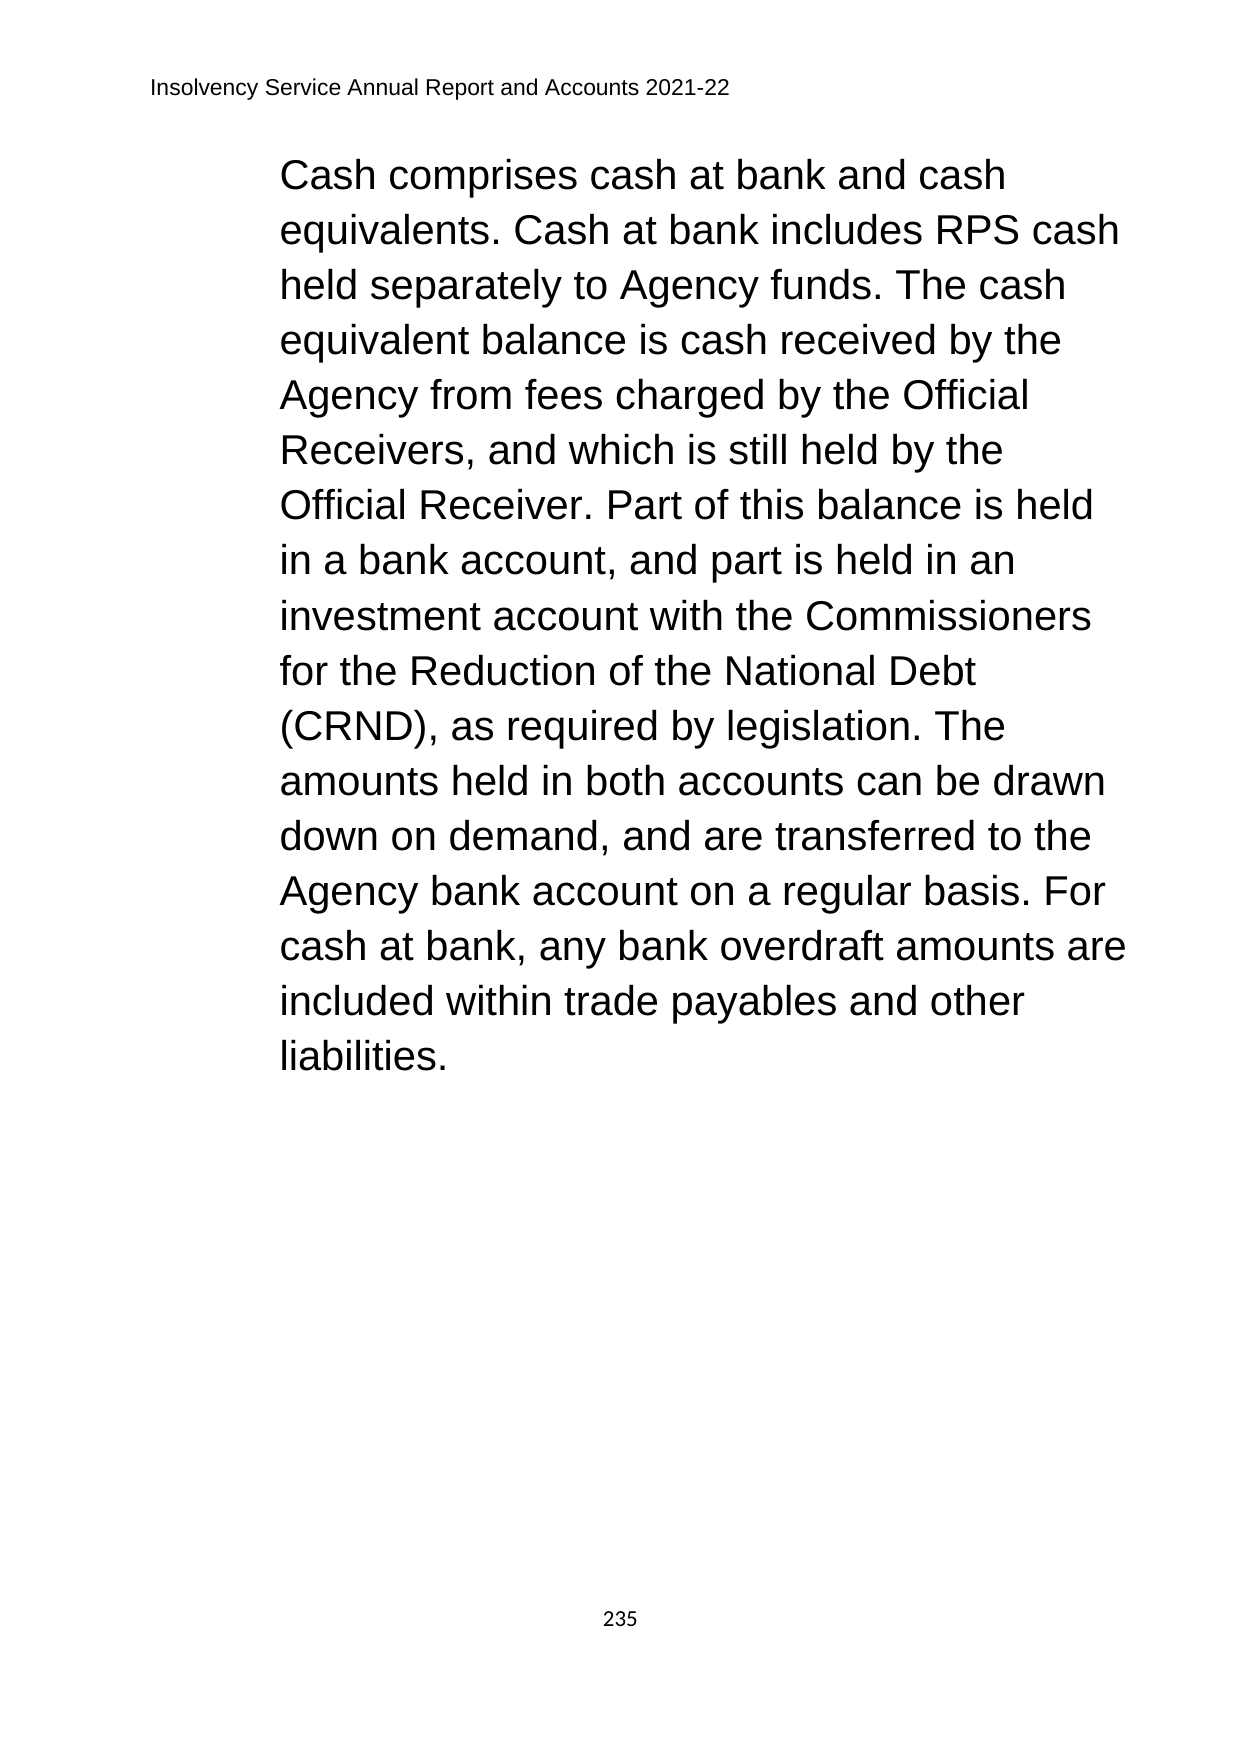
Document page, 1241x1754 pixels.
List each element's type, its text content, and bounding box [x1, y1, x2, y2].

table_cell [150, 150, 268, 1087]
table_cell Cash comprises cash at bank and cash equivalents. Cash at bank includes RPS cash held separately to Agency funds. The cash equivalent balance is cash received by the Agency from fees charged by the Official Receivers, and which is still held by the Official Receiver. Part of this balance is held in a bank account, and part is held in an investment account with the Commissioners for the Reduction of the National Debt (CRND), as required by legislation. The amounts held in both accounts can be drawn down on demand, and are transferred to the Agency bank account on a regular basis. For cash at bank, any bank overdraft amounts are included within trade payables and other liabilities. [268, 150, 1147, 1087]
